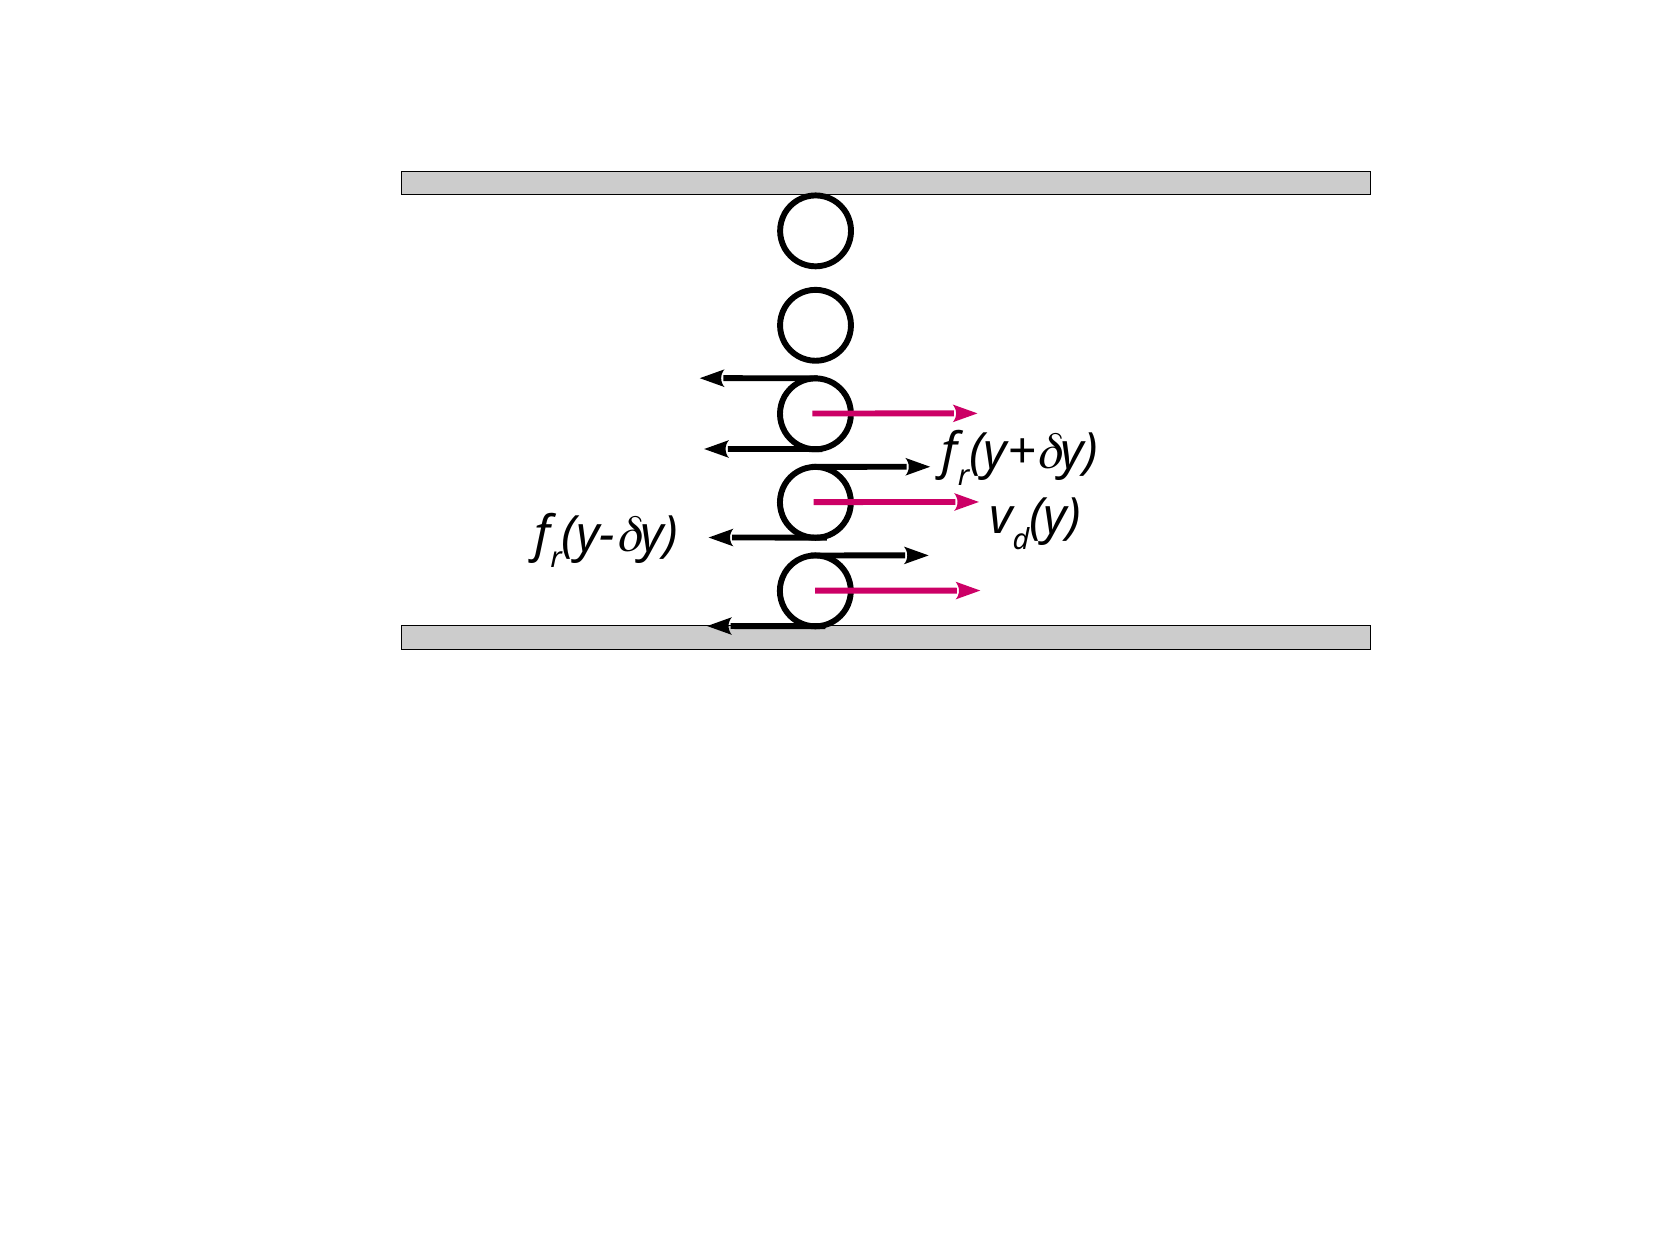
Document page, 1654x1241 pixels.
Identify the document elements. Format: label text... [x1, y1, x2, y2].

text_box [401, 625, 1371, 650]
text_box [401, 171, 1371, 195]
text_box fr(y-δy) [519, 490, 821, 647]
text_box fr(y+δy) [927, 407, 1229, 565]
